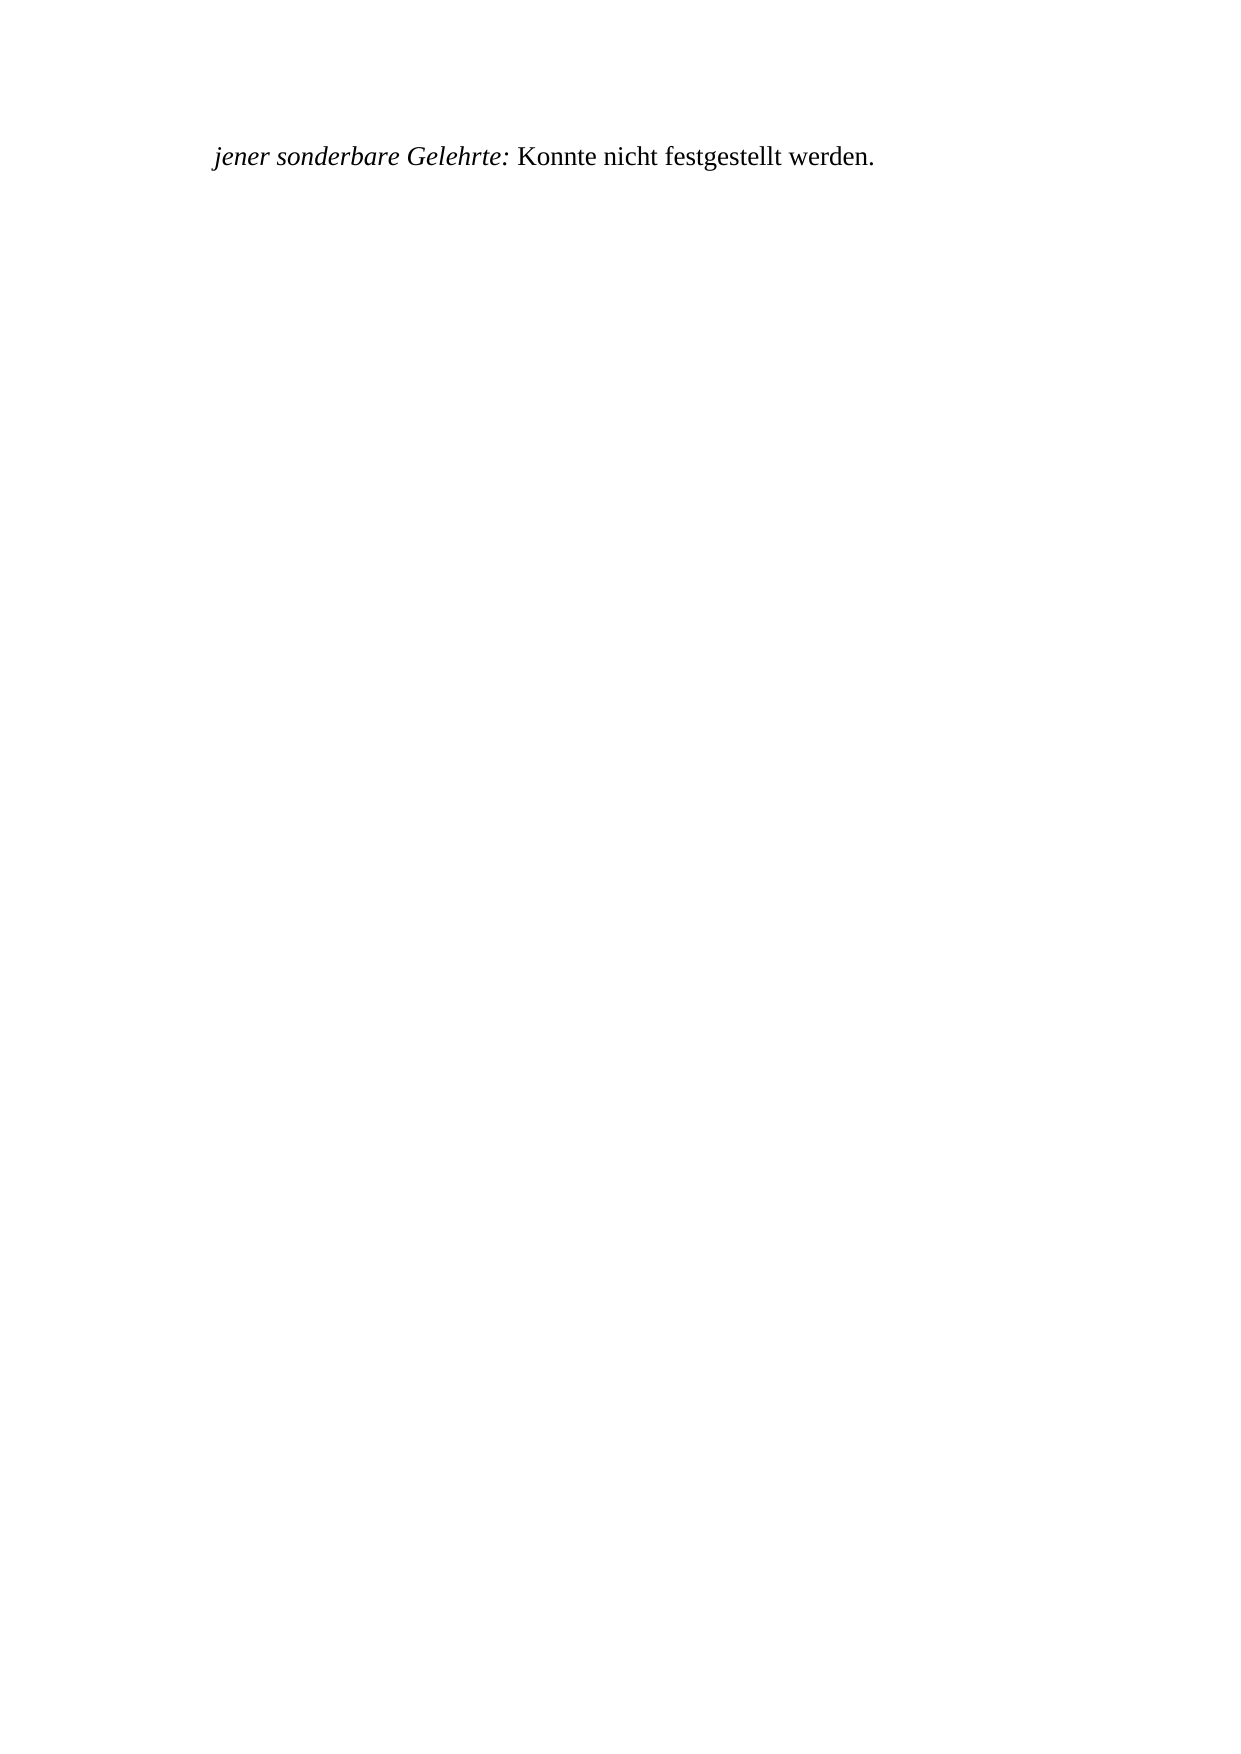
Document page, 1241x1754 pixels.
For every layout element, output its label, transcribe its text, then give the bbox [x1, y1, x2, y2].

text jener sonderbare Gelehrte: Konnte nicht festgestellt werden. [154, 142, 1081, 171]
